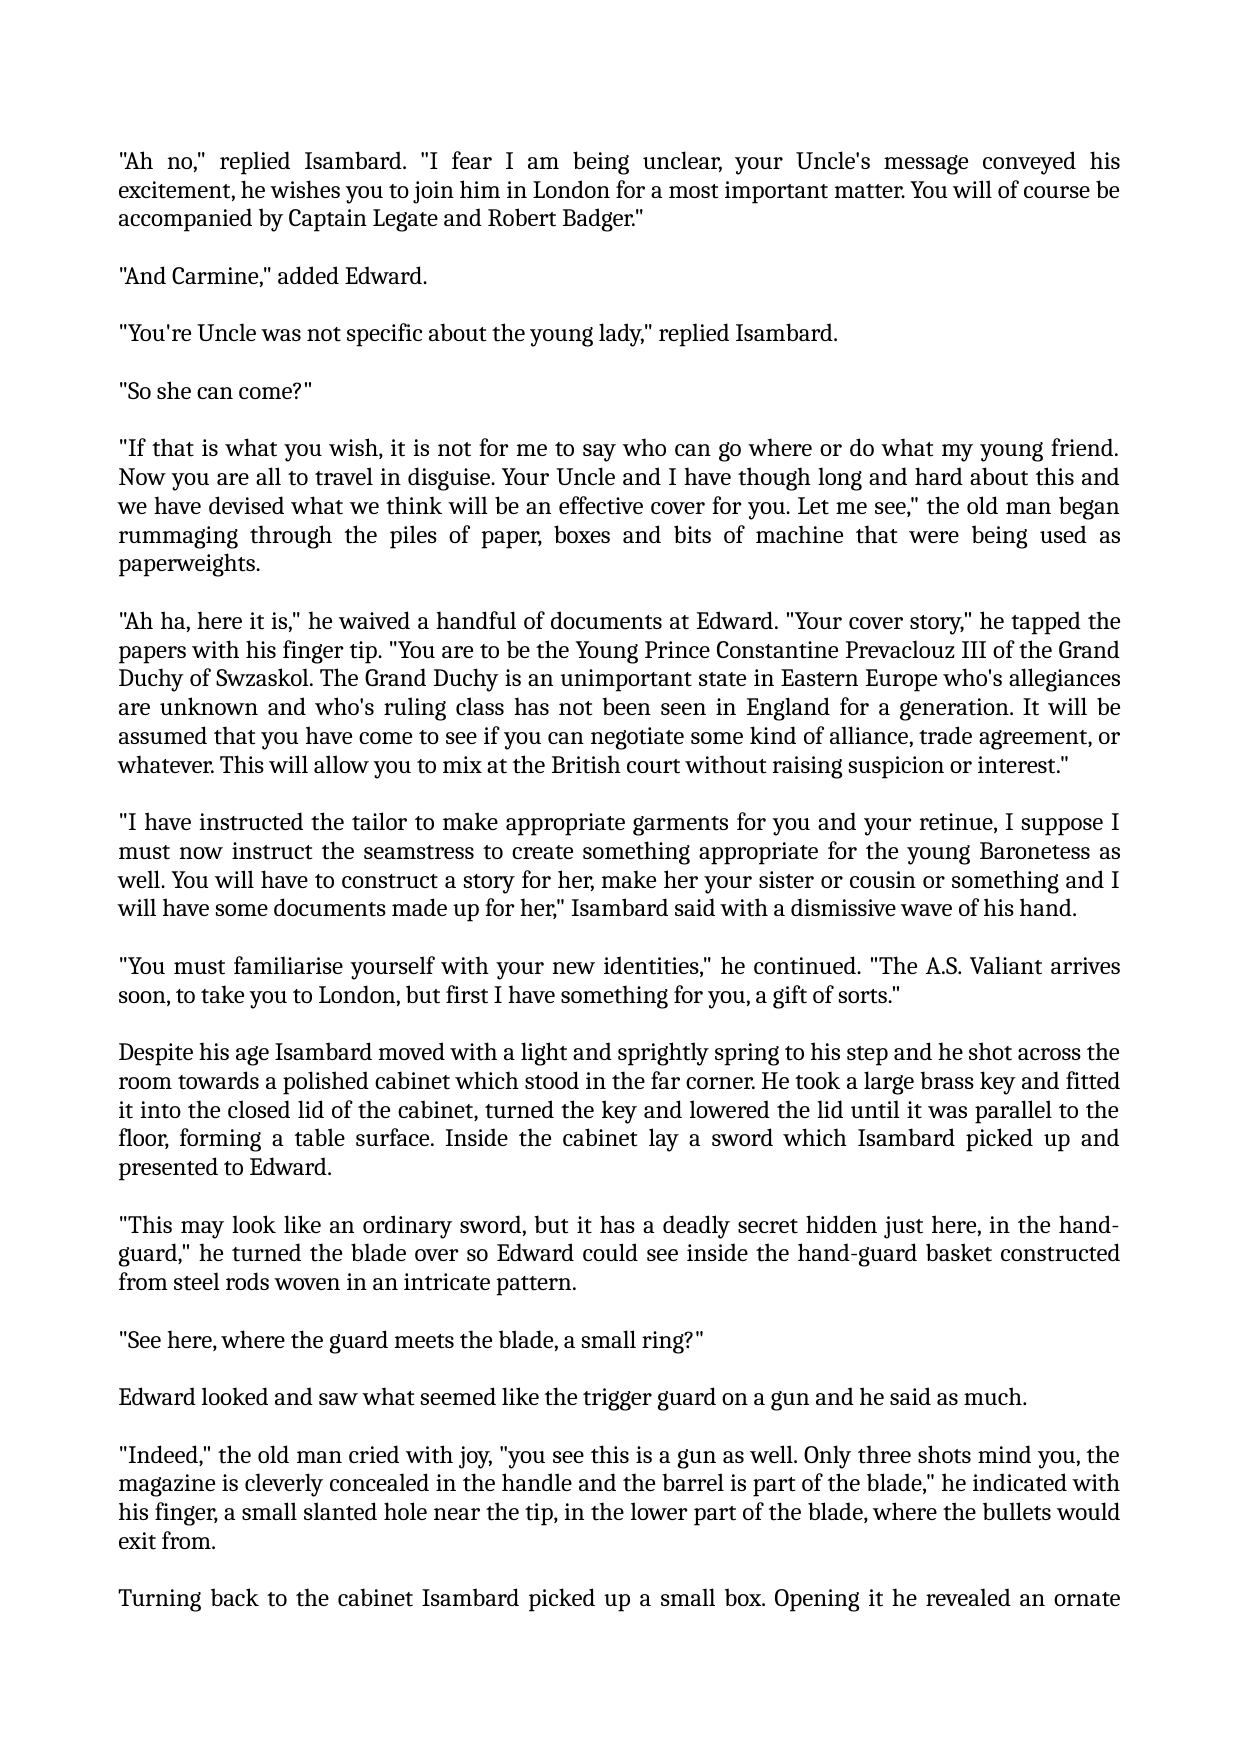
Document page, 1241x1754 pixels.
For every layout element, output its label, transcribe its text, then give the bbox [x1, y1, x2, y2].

text "So she can come?" [118, 377, 1122, 406]
text "And Carmine," added Edward. [118, 262, 1122, 291]
text "If that is what you wish, it is not for me to say who can go where or do what my young friend. Now you are all to travel in disguise. Your Uncle and I have though long and hard about this and we have devised what we think will be an effective cover for you. Let me see," the old man began rummaging through the piles of paper, boxes and bits of machine that were being used as paperweights. [118, 434, 1122, 578]
text "You're Uncle was not specific about the young lady," replied Isambard. [118, 319, 1122, 348]
text "I have instructed the tailor to make appropriate garments for you and your retinue, I suppose I must now instruct the seamstress to create something appropriate for the young Baronetess as well. You will have to construct a story for her, make her your sister or cousin or something and I will have some documents made up for her," Isambard said with a dismissive wave of his hand. [118, 808, 1122, 923]
text "Ah no," replied Isambard. "I fear I am being unclear, your Uncle's message conveyed his excitement, he wishes you to join him in London for a most important matter. You will of course be accompanied by Captain Legate and Robert Badger." [118, 147, 1122, 233]
text Edward looked and saw what seemed like the trigger guard on a gun and he said as much. [118, 1383, 1122, 1412]
text "Indeed," the old man cried with joy, "you see this is a gun as well. Only three shots mind you, the magazine is cleverly concealed in the handle and the barrel is part of the blade," he indicated with his finger, a small slanted hole near the tip, in the lower part of the blade, where the bullets would exit from. [118, 1441, 1122, 1556]
text Turning back to the cabinet Isambard picked up a small box. Opening it he revealed an ornate [118, 1584, 1122, 1613]
text Despite his age Isambard moved with a light and sprightly spring to his step and he shot across the room towards a polished cabinet which stood in the far corner. He took a large brass key and fitted it into the closed lid of the cabinet, turned the key and lowered the lid until it was parallel to the floor, forming a table surface. Inside the cabinet lay a sword which Isambard picked up and presented to Edward. [118, 1038, 1122, 1182]
text "You must familiarise yourself with your new identities," he continued. "The A.S. Valiant arrives soon, to take you to London, but first I have something for you, a gift of sorts." [118, 952, 1122, 1009]
text "See here, where the guard meets the blade, a small ring?" [118, 1326, 1122, 1354]
text "This may look like an ordinary sword, but it has a deadly secret hidden just here, in the hand-guard," he turned the blade over so Edward could see inside the hand-guard basket constructed from steel rods woven in an intricate pattern. [118, 1211, 1122, 1297]
text "Ah ha, here it is," he waived a handful of documents at Edward. "Your cover story," he tapped the papers with his finger tip. "You are to be the Young Prince Constantine Prevaclouz III of the Grand Duchy of Swzaskol. The Grand Duchy is an unimportant state in Eastern Europe who's allegiances are unknown and who's ruling class has not been seen in England for a generation. It will be assumed that you have come to see if you can negotiate some kind of alliance, trade agreement, or whatever. This will allow you to mix at the British court without raising suspicion or interest." [118, 607, 1122, 779]
